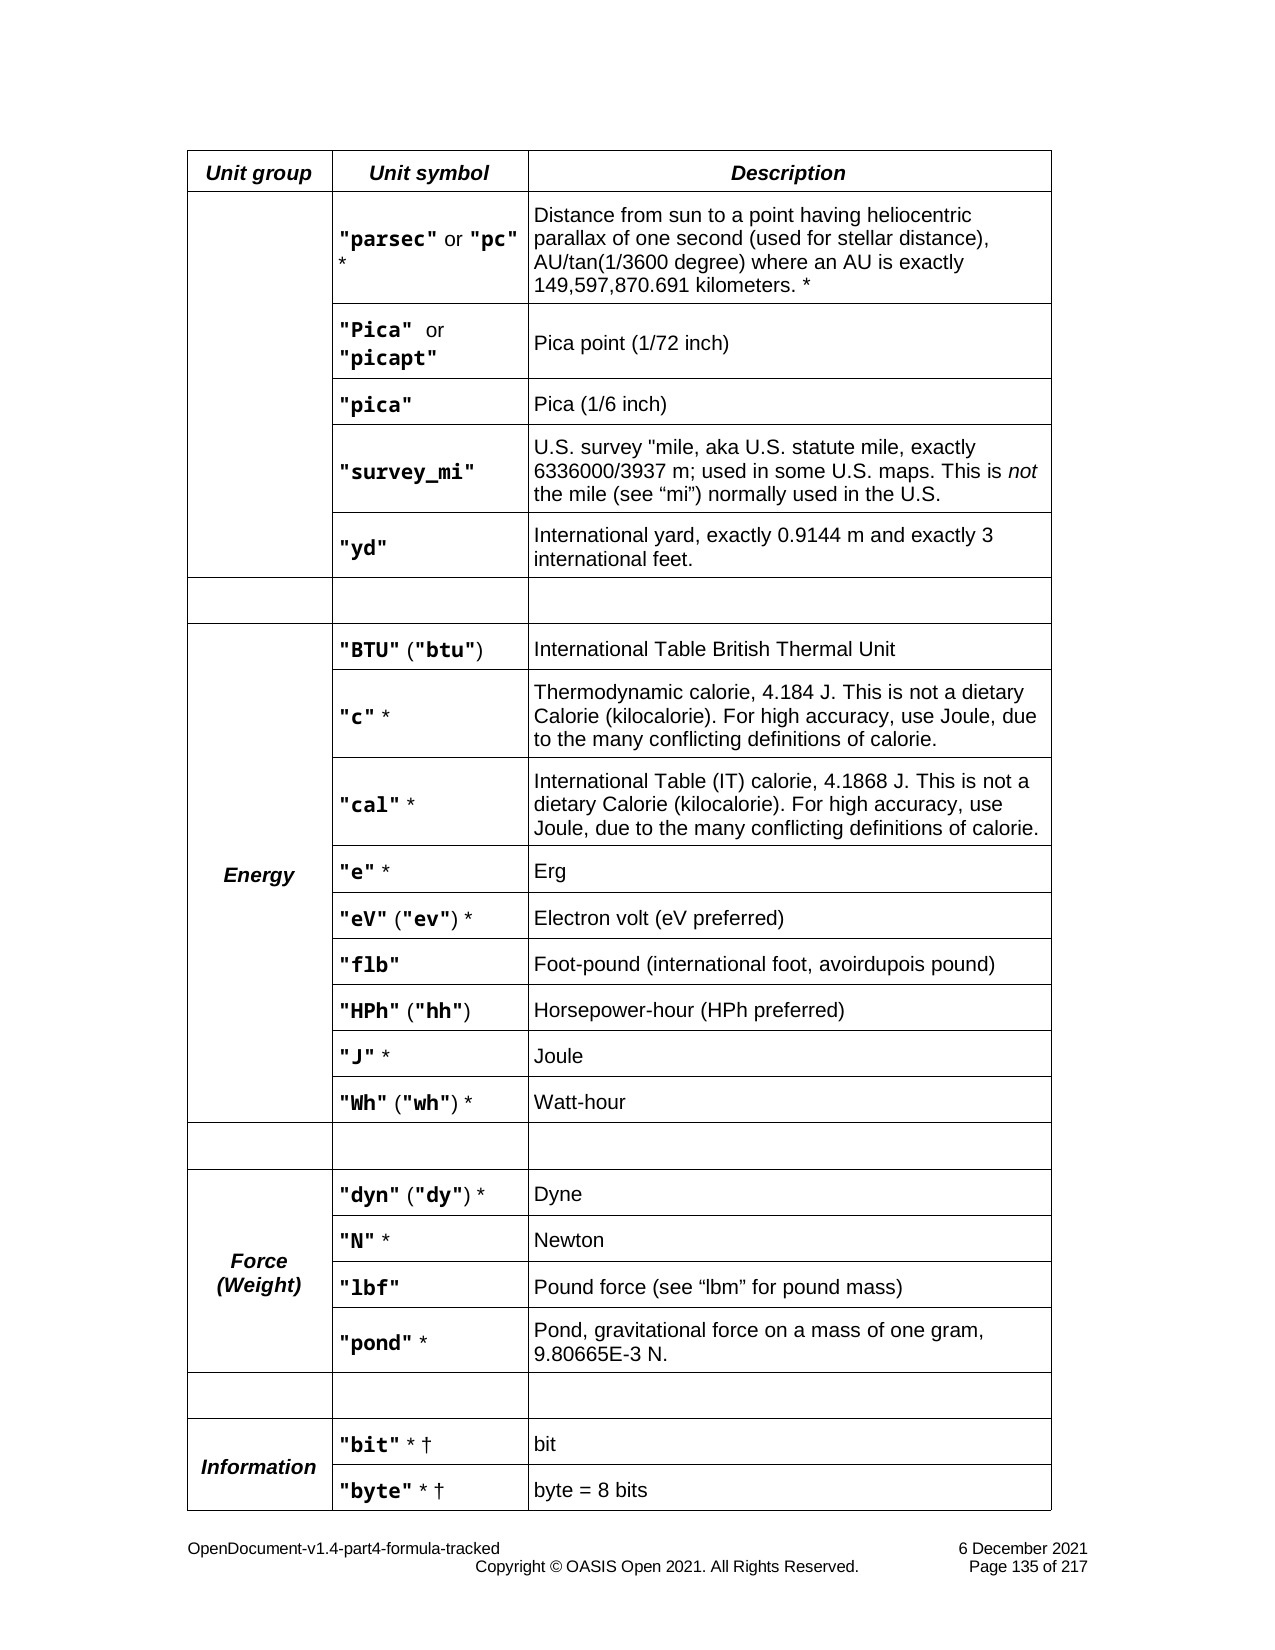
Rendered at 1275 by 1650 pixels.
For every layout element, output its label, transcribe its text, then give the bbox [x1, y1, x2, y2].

table_cell Energy [188, 624, 332, 1122]
table_cell "lbf" [333, 1262, 528, 1307]
table_cell "eV" ("ev") * [333, 893, 528, 938]
table_cell International Table British Thermal Unit [529, 624, 1051, 669]
table_cell Thermodynamic calorie, 4.184 J. This is not a dietary Calorie (kilocalorie). For high accuracy, use Joule, due to the many conflicting definitions of calorie. [529, 670, 1051, 757]
table_cell "byte" * † [333, 1465, 528, 1510]
table_cell Newton [529, 1216, 1051, 1261]
table_cell Information [188, 1419, 332, 1510]
table_cell [333, 578, 528, 623]
table_cell "parsec" or "pc" * [333, 192, 528, 303]
table_cell "dyn" ("dy") * [333, 1170, 528, 1214]
table_cell Horsepower-hour (HPh preferred) [529, 985, 1051, 1030]
table_header Unit symbol [333, 151, 528, 191]
table_header Unit group [188, 151, 332, 191]
table_cell Dyne [529, 1170, 1051, 1214]
table_cell Force (Weight) [188, 1170, 332, 1372]
table_cell "Wh" ("wh") * [333, 1077, 528, 1122]
table_cell [333, 1373, 528, 1418]
table_cell International yard, exactly 0.9144 m and exactly 3 international feet. [529, 513, 1051, 577]
table_cell "Pica" or "picapt" [333, 304, 528, 378]
table_cell [333, 1123, 528, 1168]
table_cell "survey_mi" [333, 425, 528, 512]
table_cell [188, 192, 332, 577]
table_cell "HPh" ("hh") [333, 985, 528, 1030]
table_cell Watt-hour [529, 1077, 1051, 1122]
table_cell "c" * [333, 670, 528, 757]
table_cell [188, 1373, 332, 1418]
table_cell Electron volt (eV preferred) [529, 893, 1051, 938]
table_cell Joule [529, 1031, 1051, 1076]
table_cell "J" * [333, 1031, 528, 1076]
table_cell "N" * [333, 1216, 528, 1261]
table_cell "cal" * [333, 758, 528, 845]
table_cell bit [529, 1419, 1051, 1464]
table_cell [188, 1123, 332, 1168]
table_cell [529, 1123, 1051, 1168]
table_cell "e" * [333, 846, 528, 892]
table_cell U.S. survey "mile, aka U.S. statute mile, exactly 6336000/3937 m; used in some U.S. maps. This is not the mile (see “mi”) normally used in the U.S. [529, 425, 1051, 512]
table_cell Distance from sun to a point having heliocentric parallax of one second (used for stellar distance), AU/tan(1/3600 degree) where an AU is exactly 149,597,870.691 kilometers. * [529, 192, 1051, 303]
table_cell Erg [529, 846, 1051, 892]
table_cell "pond" * [333, 1308, 528, 1372]
table_cell "pica" [333, 379, 528, 424]
table_cell "flb" [333, 939, 528, 984]
table_cell [529, 1373, 1051, 1418]
table_cell [188, 578, 332, 623]
table_cell International Table (IT) calorie, 4.1868 J. This is not a dietary Calorie (kilocalorie). For high accuracy, use Joule, due to the many conflicting definitions of calorie. [529, 758, 1051, 845]
table_header Description [529, 151, 1051, 191]
table_cell Pica point (1/72 inch) [529, 304, 1051, 378]
table_cell Pica (1/6 inch) [529, 379, 1051, 424]
table_cell Foot-pound (international foot, avoirdupois pound) [529, 939, 1051, 984]
table_cell Pound force (see “lbm” for pound mass) [529, 1262, 1051, 1307]
table_cell "bit" * † [333, 1419, 528, 1464]
table_cell "yd" [333, 513, 528, 577]
table_cell "BTU" ("btu") [333, 624, 528, 669]
table_cell byte = 8 bits [529, 1465, 1051, 1510]
table_cell Pond, gravitational force on a mass of one gram, 9.80665E-3 N. [529, 1308, 1051, 1372]
table_cell [529, 578, 1051, 623]
